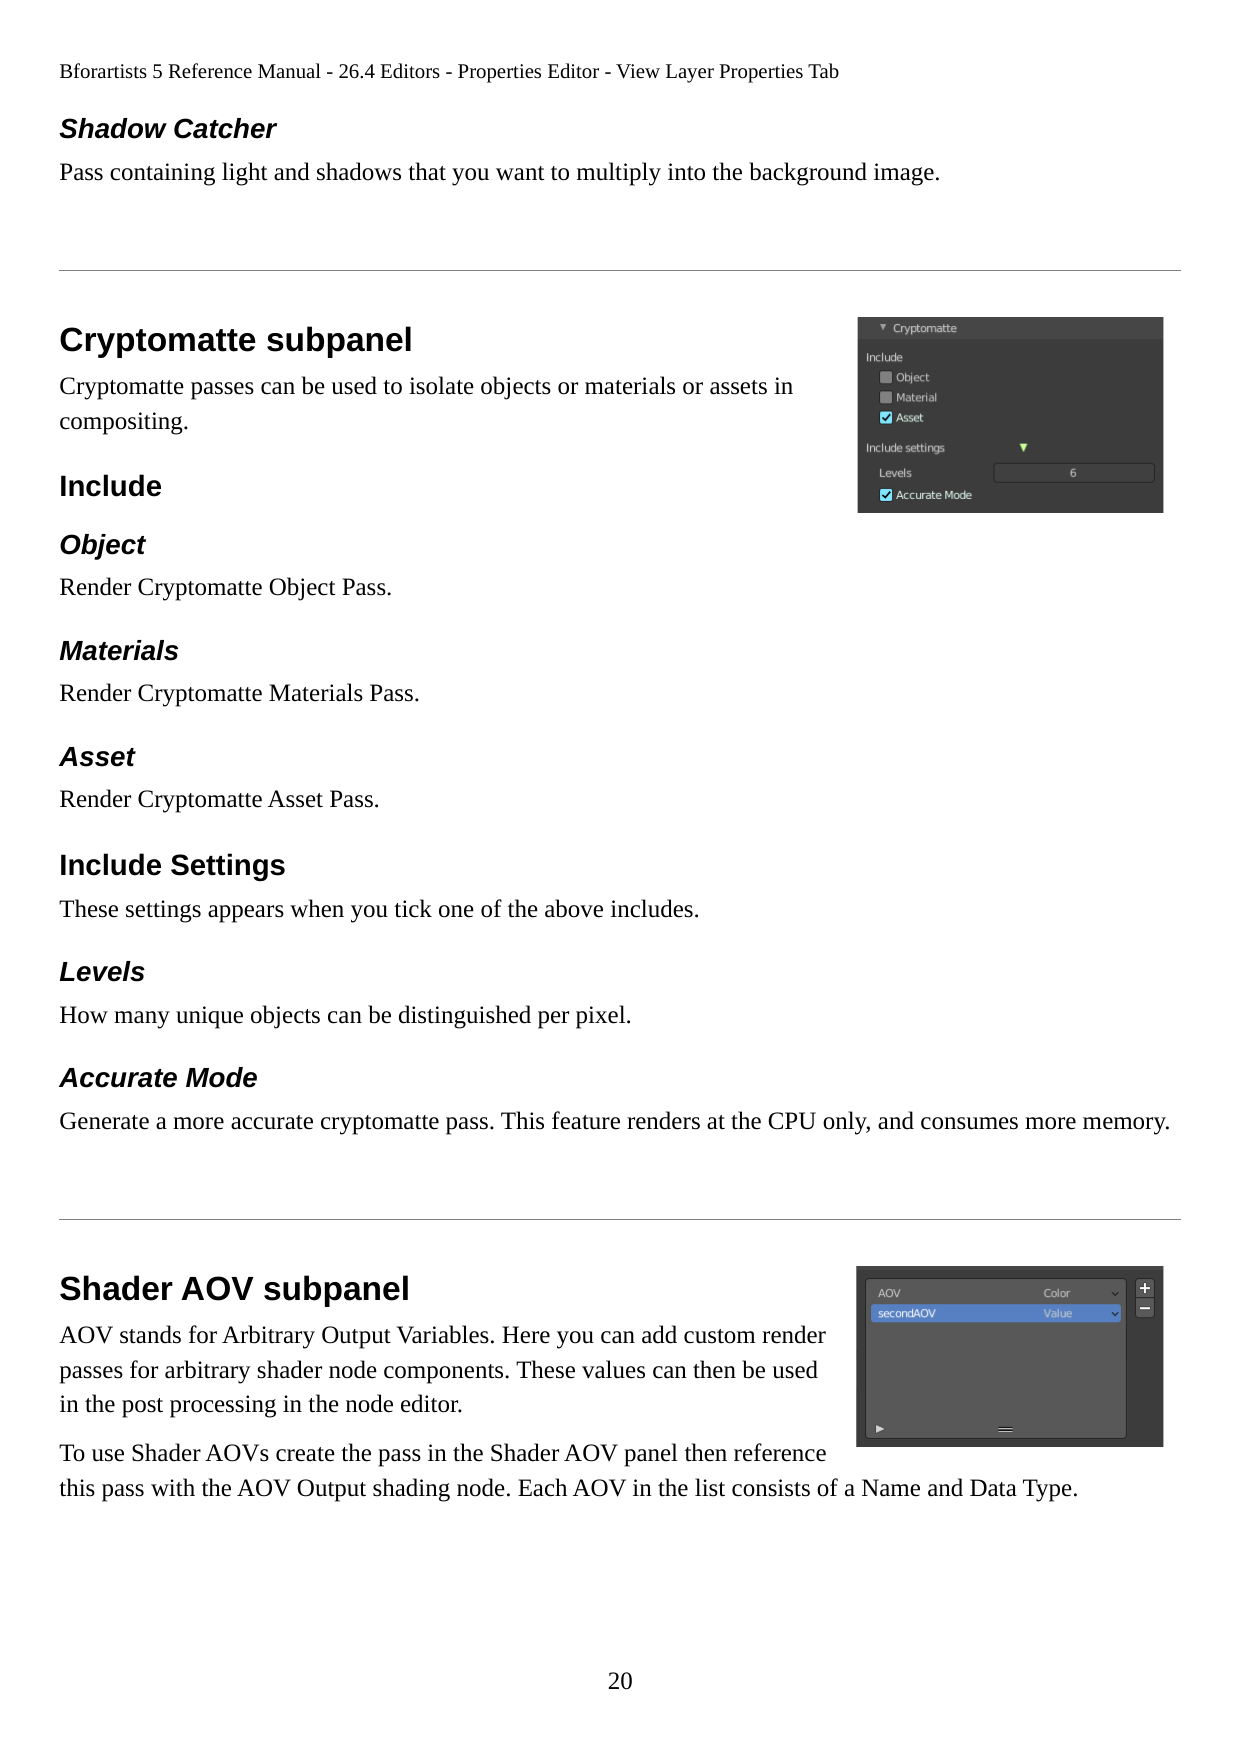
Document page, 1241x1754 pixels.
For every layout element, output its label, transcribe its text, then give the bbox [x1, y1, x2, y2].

subtitle Include [59, 469, 857, 503]
subtitle Include Settings [59, 848, 1181, 882]
text Render Cryptomatte Materials Pass. [59, 678, 1181, 707]
subtitle Levels [59, 956, 1181, 988]
subtitle Materials [59, 634, 1181, 666]
text To use Shader AOVs create the pass in the Shader AOV panel then reference this pass with the AOV Output shading node. Each AOV in the list consists of a Name and Data Type. [59, 1438, 1181, 1502]
text Render Cryptomatte Asset Pass. [59, 784, 1181, 813]
subtitle Cryptomatte subpanel [59, 320, 857, 359]
subtitle [1164, 469, 1181, 503]
text Cryptomatte passes can be used to isolate objects or materials or assets in compositing. [59, 371, 857, 434]
subtitle Shader AOV subpanel [59, 1269, 856, 1308]
picture [857, 317, 1164, 513]
text How many unique objects can be distinguished per pixel. [59, 1000, 1181, 1029]
text These settings appears when you tick one of the above includes. [59, 894, 1181, 923]
text Pass containing light and shadows that you want to multiply into the background image. [59, 157, 1181, 186]
subtitle Asset [59, 740, 1181, 772]
subtitle [1164, 320, 1181, 359]
picture [856, 1266, 1164, 1447]
text Generate a more accurate cryptomatte pass. This feature renders at the CPU only, and consumes more memory. [59, 1106, 1181, 1135]
subtitle [1164, 1269, 1181, 1308]
subtitle Accurate Mode [59, 1062, 1181, 1094]
subtitle Object [59, 528, 1181, 560]
text Render Cryptomatte Object Pass. [59, 572, 1181, 601]
text AOV stands for Arbitrary Output Variables. Here you can add custom render passes for arbitrary shader node components. These values can then be used in the post processing in the node editor. [59, 1320, 856, 1418]
subtitle Shadow Catcher [59, 113, 1181, 144]
